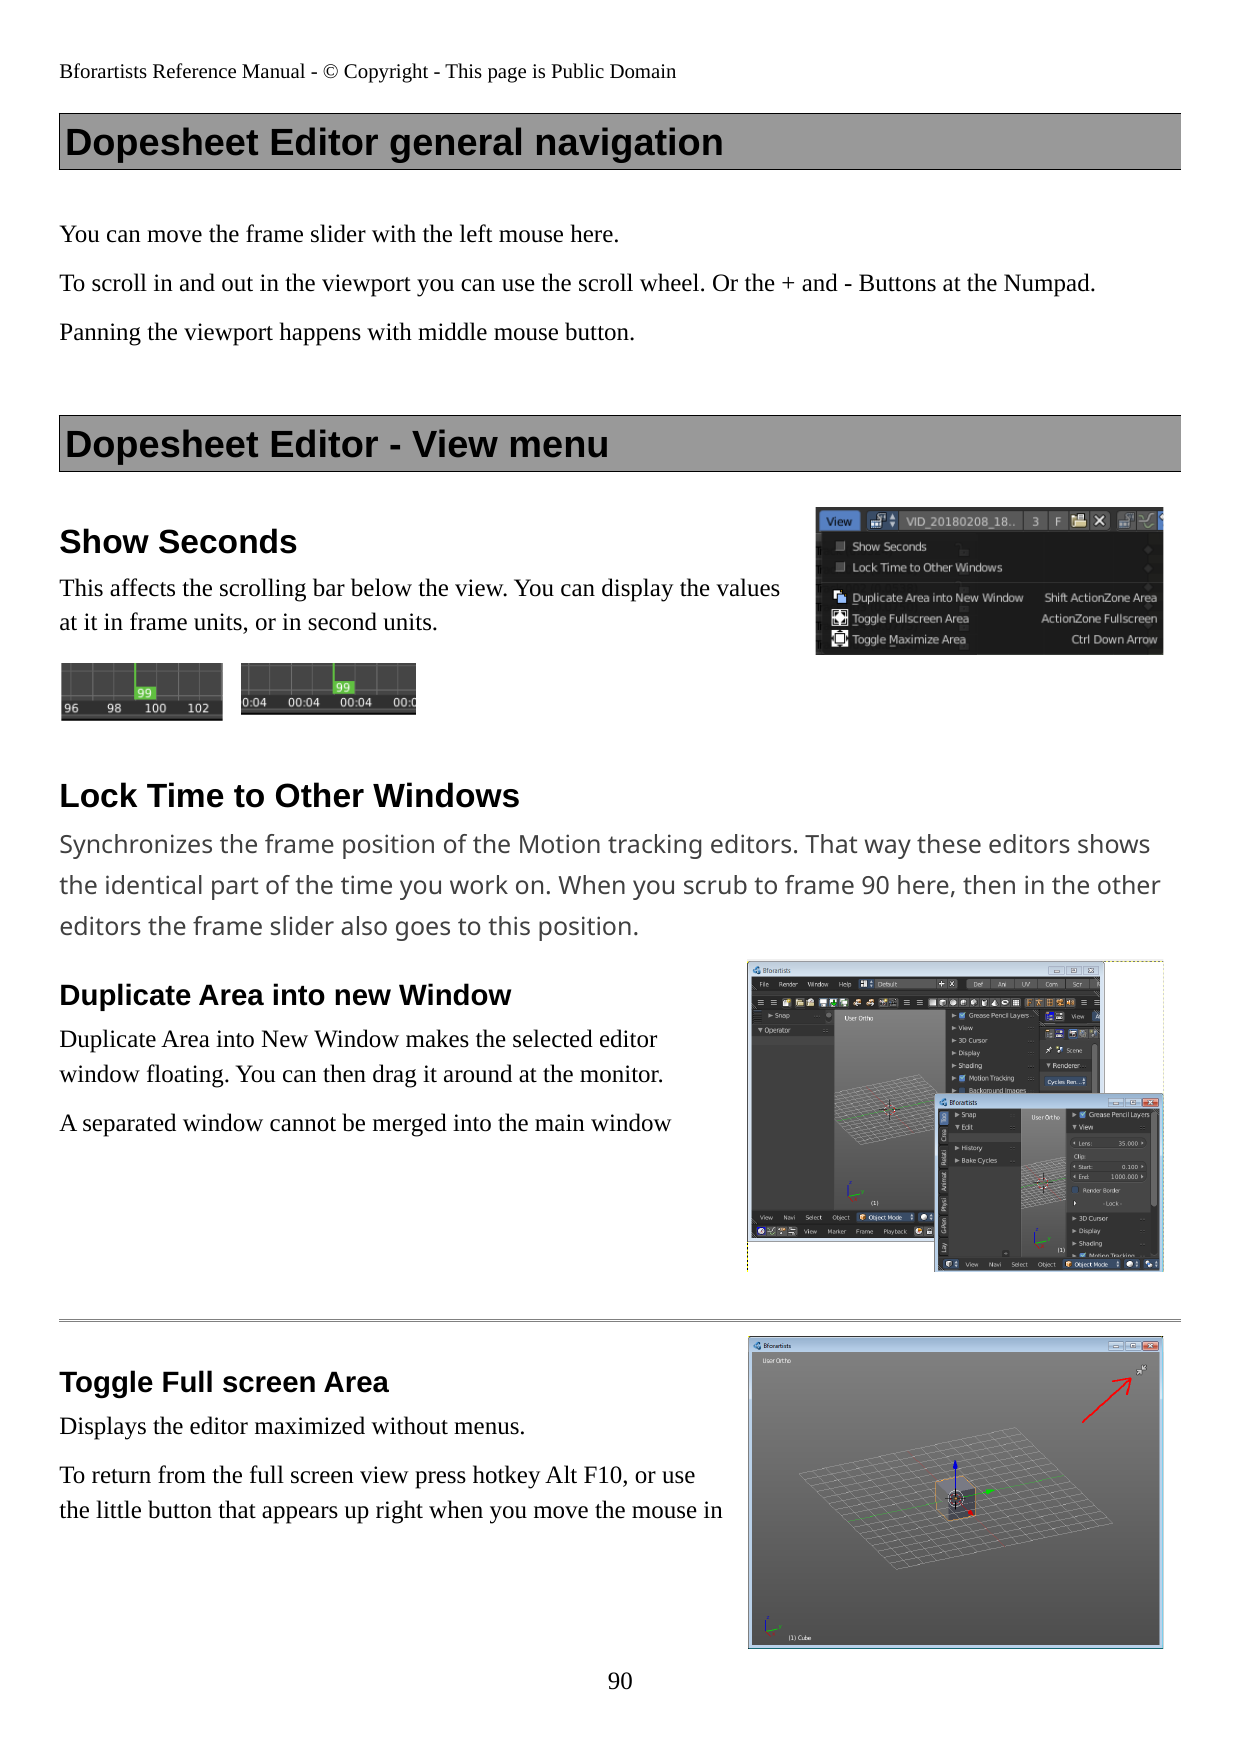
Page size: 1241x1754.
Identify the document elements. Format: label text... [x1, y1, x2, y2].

text You can move the frame slider with the left mouse here. [59, 219, 1181, 248]
picture [61, 663, 223, 721]
text Synchronizes the frame position of the Motion tracking editors. That way these editors shows the identical part of the time you work on. When you scrub to frame 90 here, then in the other editors the frame slider also goes to this position. [59, 827, 1181, 942]
subtitle Lock Time to Other Windows [59, 776, 1181, 814]
text To scroll in and out in the viewport you can use the scroll wheel. Or the + and - Buttons at the Numpad. [59, 268, 1181, 297]
subtitle Duplicate Area into new Window [59, 978, 747, 1012]
subtitle Show Seconds [59, 522, 815, 561]
picture [241, 663, 416, 715]
picture [747, 959, 1164, 1272]
picture [815, 507, 1164, 655]
text A separated window cannot be merged into the main window [59, 1108, 747, 1137]
text Panning the viewport happens with middle mouse button. [59, 317, 1181, 346]
table_header Dopesheet Editor - View menu [60, 416, 1181, 471]
text Displays the editor maximized without menus. [59, 1411, 747, 1440]
subtitle [1164, 1365, 1181, 1399]
text Duplicate Area into New Window makes the selected editor window floating. You can then drag it around at the monitor. [59, 1024, 747, 1088]
subtitle Toggle Full screen Area [59, 1365, 747, 1399]
subtitle [1164, 522, 1181, 561]
table_header Dopesheet Editor general navigation [60, 114, 1181, 169]
text This affects the scrolling bar below the view. You can display the values at it in frame units, or in second units. [59, 573, 815, 636]
picture [747, 1336, 1164, 1649]
text To return from the full screen view press hotkey Alt F10, or use the little button that appears up right when you move the mouse in [59, 1460, 747, 1524]
